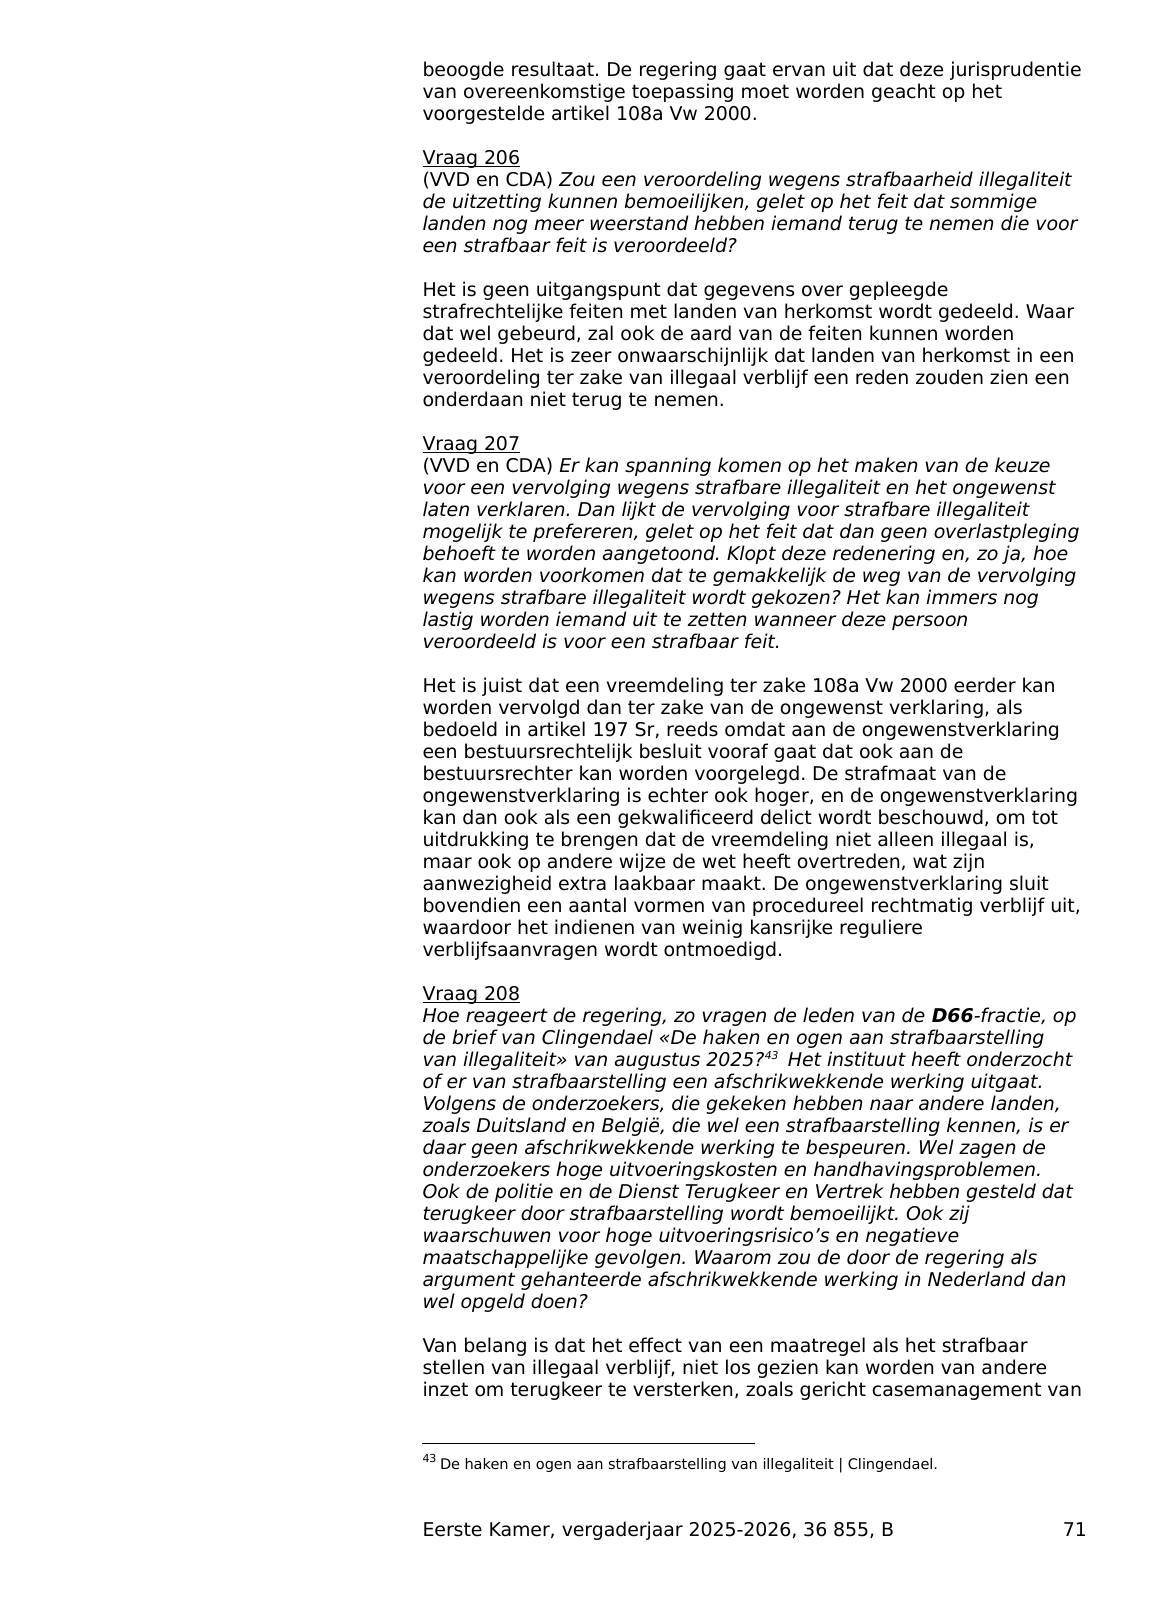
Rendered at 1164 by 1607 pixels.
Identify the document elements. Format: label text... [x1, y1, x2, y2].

text Het is geen uitgangspunt dat gegevens over gepleegde strafrechtelijke feiten met landen van herkomst wordt gedeeld. Waar dat wel gebeurd, zal ook de aard van de feiten kunnen worden gedeeld. Het is zeer onwaarschijnlijk dat landen van herkomst in een veroordeling ter zake van illegaal verblijf een reden zouden zien een onderdaan niet terug te nemen. [422, 279, 1087, 411]
text Van belang is dat het effect van een maatregel als het strafbaar stellen van illegaal verblijf, niet los gezien kan worden van andere inzet om terugkeer te versterken, zoals gericht casemanagement van [422, 1335, 1087, 1401]
text (VVD en CDA) Zou een veroordeling wegens strafbaarheid illegaliteit de uitzetting kunnen bemoeilijken, gelet op het feit dat sommige landen nog meer weerstand hebben iemand terug te nemen die voor een strafbaar feit is veroordeeld? [422, 169, 1087, 257]
text (VVD en CDA) Er kan spanning komen op het maken van de keuze voor een vervolging wegens strafbare illegaliteit en het ongewenst laten verklaren. Dan lijkt de vervolging voor strafbare illegaliteit mogelijk te prefereren, gelet op het feit dat dan geen overlastpleging behoeft te worden aangetoond. Klopt deze redenering en, zo ja, hoe kan worden voorkomen dat te gemakkelijk de weg van de vervolging wegens strafbare illegaliteit wordt gekozen? Het kan immers nog lastig worden iemand uit te zetten wanneer deze persoon veroordeeld is voor een strafbaar feit. [422, 455, 1087, 653]
text De haken en ogen aan strafbaarstelling van illegaliteit | Clingendael. [422, 1452, 1087, 1474]
text beoogde resultaat. De regering gaat ervan uit dat deze jurisprudentie van overeenkomstige toepassing moet worden geacht op het voorgestelde artikel 108a Vw 2000. [422, 59, 1087, 125]
text Hoe reageert de regering, zo vragen de leden van de D66-fractie, op de brief van Clingendael «De haken en ogen aan strafbaarstelling van illegaliteit» van augustus 2025? Het instituut heeft onderzocht of er van strafbaarstelling een afschrikwekkende werking uitgaat. Volgens de onderzoekers, die gekeken hebben naar andere landen, zoals Duitsland en België, die wel een strafbaarstelling kennen, is er daar geen afschrikwekkende werking te bespeuren. Wel zagen de onderzoekers hoge uitvoeringskosten en handhavingsproblemen. Ook de politie en de Dienst Terugkeer en Vertrek hebben gesteld dat terugkeer door strafbaarstelling wordt bemoeilijkt. Ook zij waarschuwen voor hoge uitvoeringsrisico’s en negatieve maatschappelijke gevolgen. Waarom zou de door de regering als argument gehanteerde afschrikwekkende werking in Nederland dan wel opgeld doen? [422, 1005, 1087, 1313]
text Vraag 208 [422, 983, 1087, 1005]
text Vraag 207 [422, 433, 1087, 455]
text Vraag 206 [422, 147, 1087, 169]
text Het is juist dat een vreemdeling ter zake 108a Vw 2000 eerder kan worden vervolgd dan ter zake van de ongewenst verklaring, als bedoeld in artikel 197 Sr, reeds omdat aan de ongewenstverklaring een bestuursrechtelijk besluit vooraf gaat dat ook aan de bestuursrechter kan worden voorgelegd. De strafmaat van de ongewenstverklaring is echter ook hoger, en de ongewenstverklaring kan dan ook als een gekwalificeerd delict wordt beschouwd, om tot uitdrukking te brengen dat de vreemdeling niet alleen illegaal is, maar ook op andere wijze de wet heeft overtreden, wat zijn aanwezigheid extra laakbaar maakt. De ongewenstverklaring sluit bovendien een aantal vormen van procedureel rechtmatig verblijf uit, waardoor het indienen van weinig kansrijke reguliere verblijfsaanvragen wordt ontmoedigd. [422, 675, 1087, 961]
